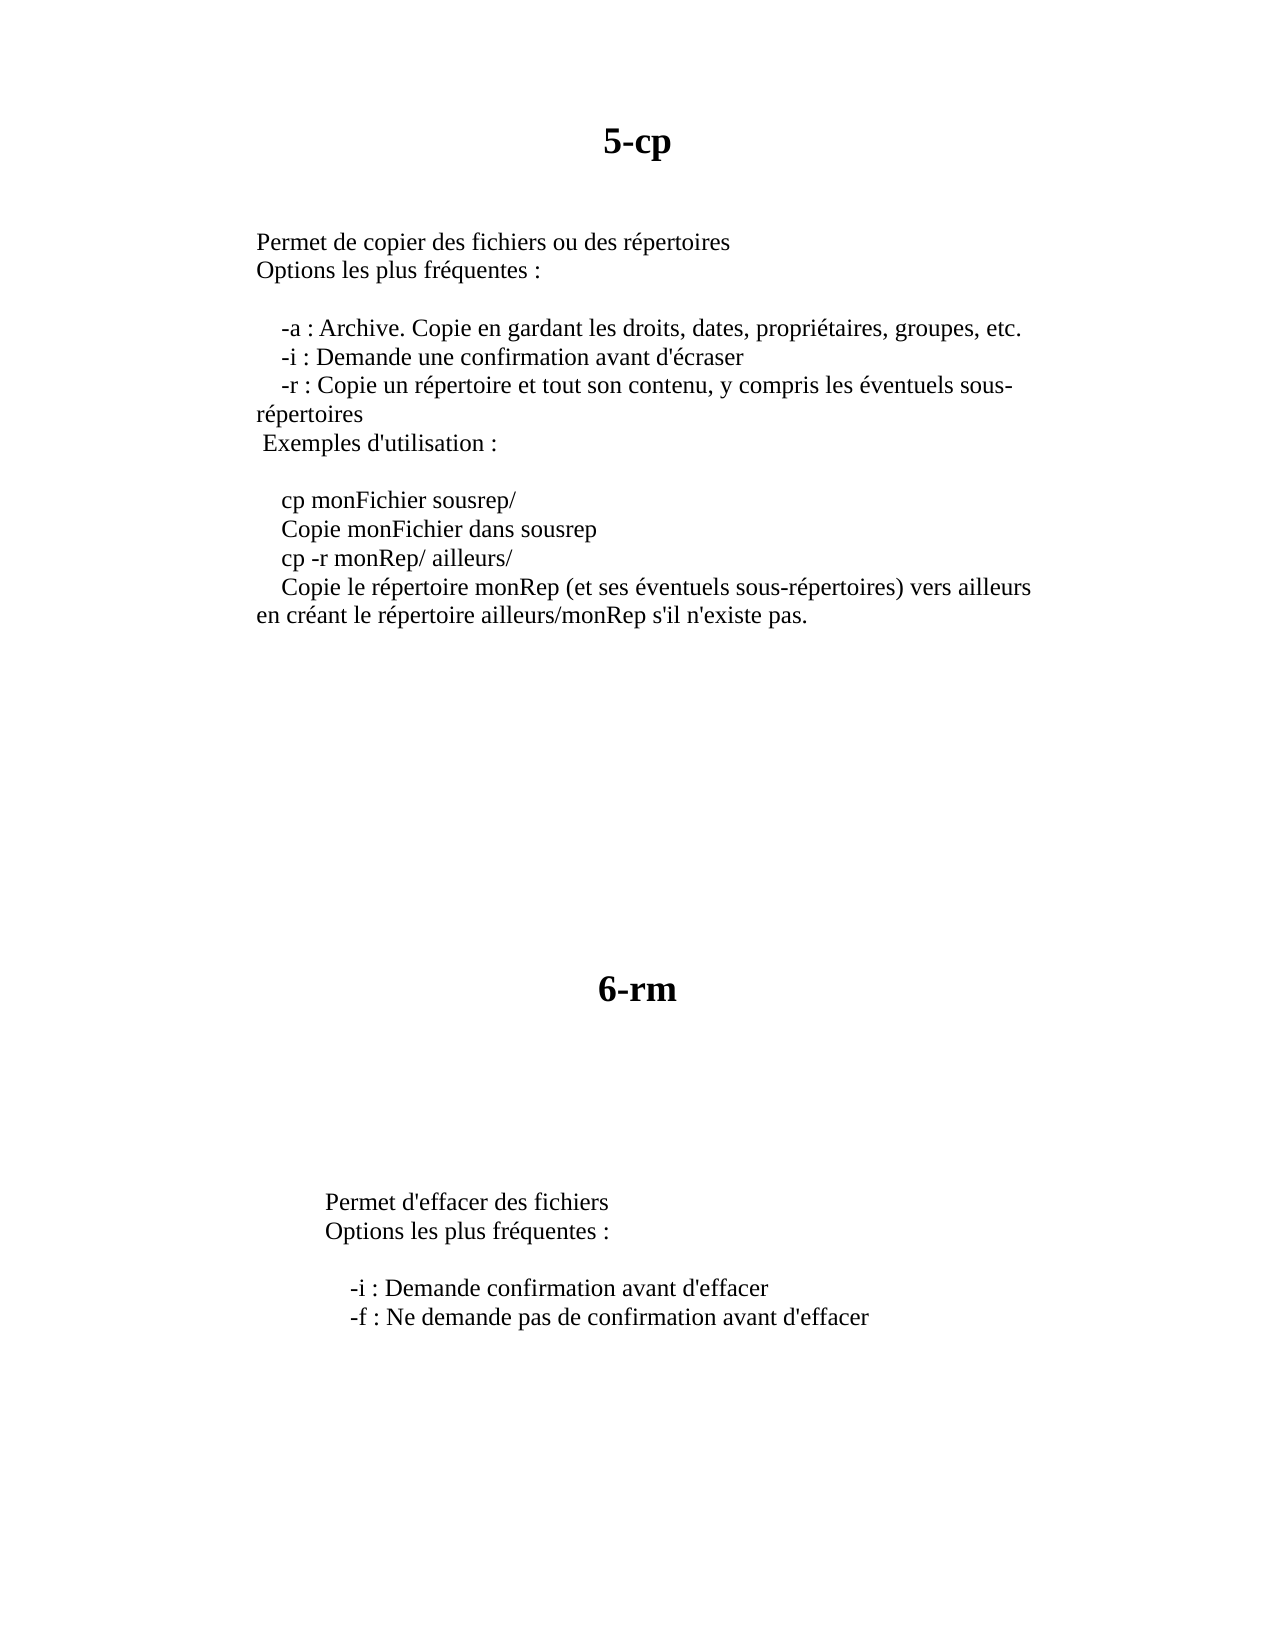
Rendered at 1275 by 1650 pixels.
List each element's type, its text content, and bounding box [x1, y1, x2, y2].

text Permet de copier des fichiers ou des répertoires [256, 227, 1050, 255]
text Permet d'effacer des fichiers [325, 1187, 1094, 1216]
text -f : Ne demande pas de confirmation avant d'effacer [325, 1302, 1094, 1331]
text 6-rm [118, 966, 1157, 1009]
text Copie monFichier dans sousrep [256, 514, 1050, 543]
text cp monFichier sousrep/ [256, 485, 1050, 514]
text Copie le répertoire monRep (et ses éventuels sous-répertoires) vers ailleurs en créant le répertoire ailleurs/monRep s'il n'existe pas. [256, 572, 1050, 629]
text -r : Copie un répertoire et tout son contenu, y compris les éventuels sous-répertoires [256, 370, 1050, 428]
text 5-cp [118, 118, 1157, 161]
text -i : Demande confirmation avant d'effacer [325, 1273, 1094, 1302]
text -a : Archive. Copie en gardant les droits, dates, propriétaires, groupes, etc. [256, 313, 1050, 342]
text Exemples d'utilisation : [256, 428, 1050, 457]
text Options les plus fréquentes : [256, 255, 1050, 284]
text -i : Demande une confirmation avant d'écraser [256, 342, 1050, 370]
text Options les plus fréquentes : [325, 1216, 1094, 1245]
text cp -r monRep/ ailleurs/ [256, 543, 1050, 572]
